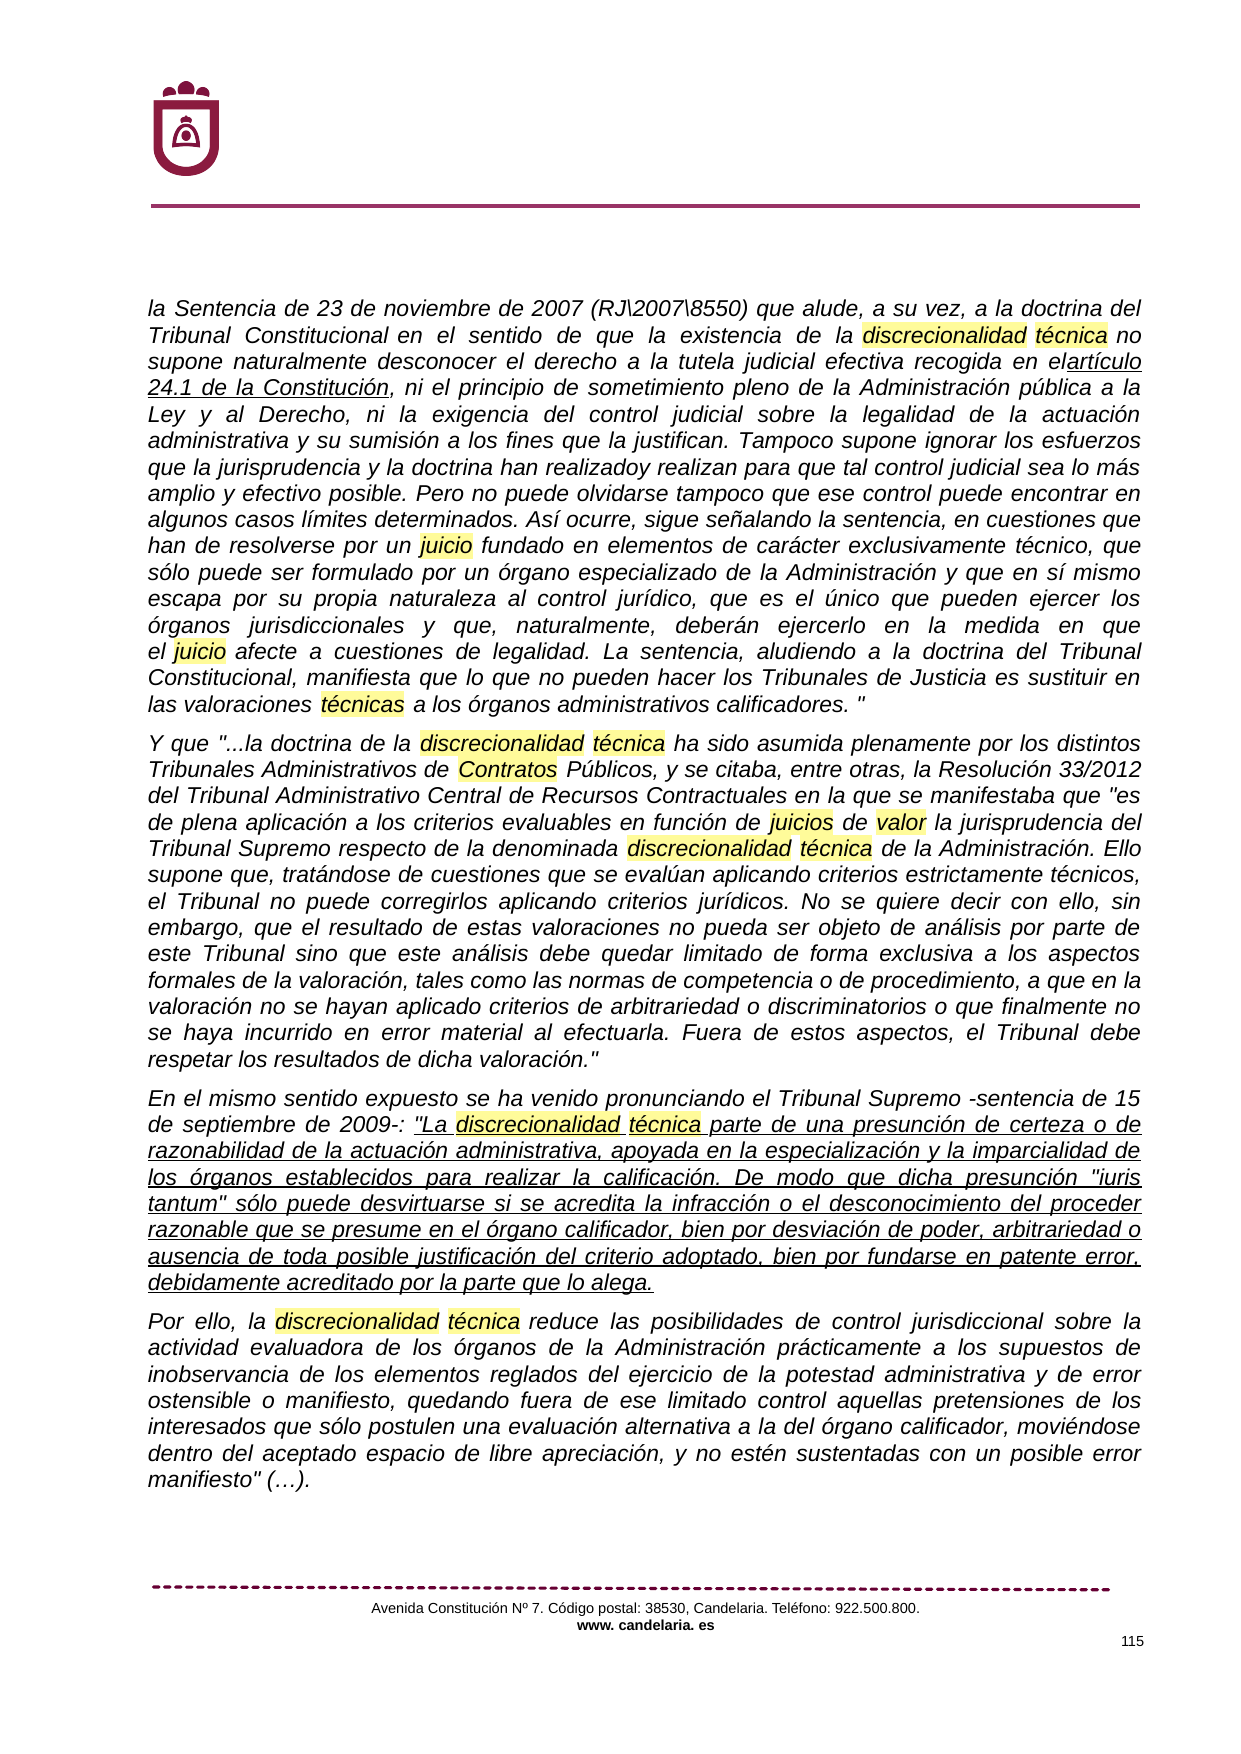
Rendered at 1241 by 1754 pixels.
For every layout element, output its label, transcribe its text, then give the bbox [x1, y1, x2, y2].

text Y que "...la doctrina de la discrecionalidad técnica ha sido asumida plenamente por los distintos Tribunales Administrativos de Contratos Públicos, y se citaba, entre otras, la Resolución 33/2012 del Tribunal Administrativo Central de Recursos Contractuales en la que se manifestaba que "es de plena aplicación a los criterios evaluables en función de juicios de valor la jurisprudencia del Tribunal Supremo respecto de la denominada discrecionalidad técnica de la Administración. Ello supone que, tratándose de cuestiones que se evalúan aplicando criterios estrictamente técnicos, el Tribunal no puede corregirlos aplicando criterios jurídicos. No se quiere decir con ello, sin embargo, que el resultado de estas valoraciones no pueda ser objeto de análisis por parte de este Tribunal sino que este análisis debe quedar limitado de forma exclusiva a los aspectos formales de la valoración, tales como las normas de competencia o de procedimiento, a que en la valoración no se hayan aplicado criterios de arbitrariedad o discriminatorios o que finalmente no se haya incurrido en error material al efectuarla. Fuera de estos aspectos, el Tribunal debe respetar los resultados de dicha valoración." [148, 729, 1144, 1072]
text Por ello, la discrecionalidad técnica reduce las posibilidades de control jurisdiccional sobre la actividad evaluadora de los órganos de la Administración prácticamente a los supuestos de inobservancia de los elementos reglados del ejercicio de la potestad administrativa y de error ostensible o manifiesto, quedando fuera de ese limitado control aquellas pretensiones de los interesados que sólo postulen una evaluación alternativa a la del órgano calificador, moviéndose dentro del aceptado espacio de libre apreciación, y no estén sustentadas con un posible error manifiesto" (…). [148, 1308, 1144, 1492]
text la Sentencia de 23 de noviembre de 2007 (RJ\2007\8550) que alude, a su vez, a la doctrina del Tribunal Constitucional en el sentido de que la existencia de la discrecionalidad técnica no supone naturalmente desconocer el derecho a la tutela judicial efectiva recogida en elartículo 24.1 de la Constitución, ni el principio de sometimiento pleno de la Administración pública a la Ley y al Derecho, ni la exigencia del control judicial sobre la legalidad de la actuación administrativa y su sumisión a los fines que la justifican. Tampoco supone ignorar los esfuerzos que la jurisprudencia y la doctrina han realizadoy realizan para que tal control judicial sea lo más amplio y efectivo posible. Pero no puede olvidarse tampoco que ese control puede encontrar en algunos casos límites determinados. Así ocurre, sigue señalando la sentencia, en cuestiones que han de resolverse por un juicio fundado en elementos de carácter exclusivamente técnico, que sólo puede ser formulado por un órgano especializado de la Administración y que en sí mismo escapa por su propia naturaleza al control jurídico, que es el único que pueden ejercer los órganos jurisdiccionales y que, naturalmente, deberán ejercerlo en la medida en que el juicio afecte a cuestiones de legalidad. La sentencia, aludiendo a la doctrina del Tribunal Constitucional, manifiesta que lo que no pueden hacer los Tribunales de Justicia es sustituir en las valoraciones técnicas a los órganos administrativos calificadores. " [148, 295, 1144, 717]
text En el mismo sentido expuesto se ha venido pronunciando el Tribunal Supremo -sentencia de 15 de septiembre de 2009-: "La discrecionalidad técnica parte de una presunción de certeza o de razonabilidad de la actuación administrativa, apoyada en la especialización y la imparcialidad de los órganos establecidos para realizar la calificación. De modo que dicha presunción "iuris tantum" sólo puede desvirtuarse si se acredita la infracción o el desconocimiento del proceder razonable que se presume en el órgano calificador, bien por desviación de poder, arbitrariedad o ausencia de toda posible justificación del criterio adoptado, bien por fundarse en patente error, debidamente acreditado por la parte que lo alega. [148, 1084, 1144, 1295]
